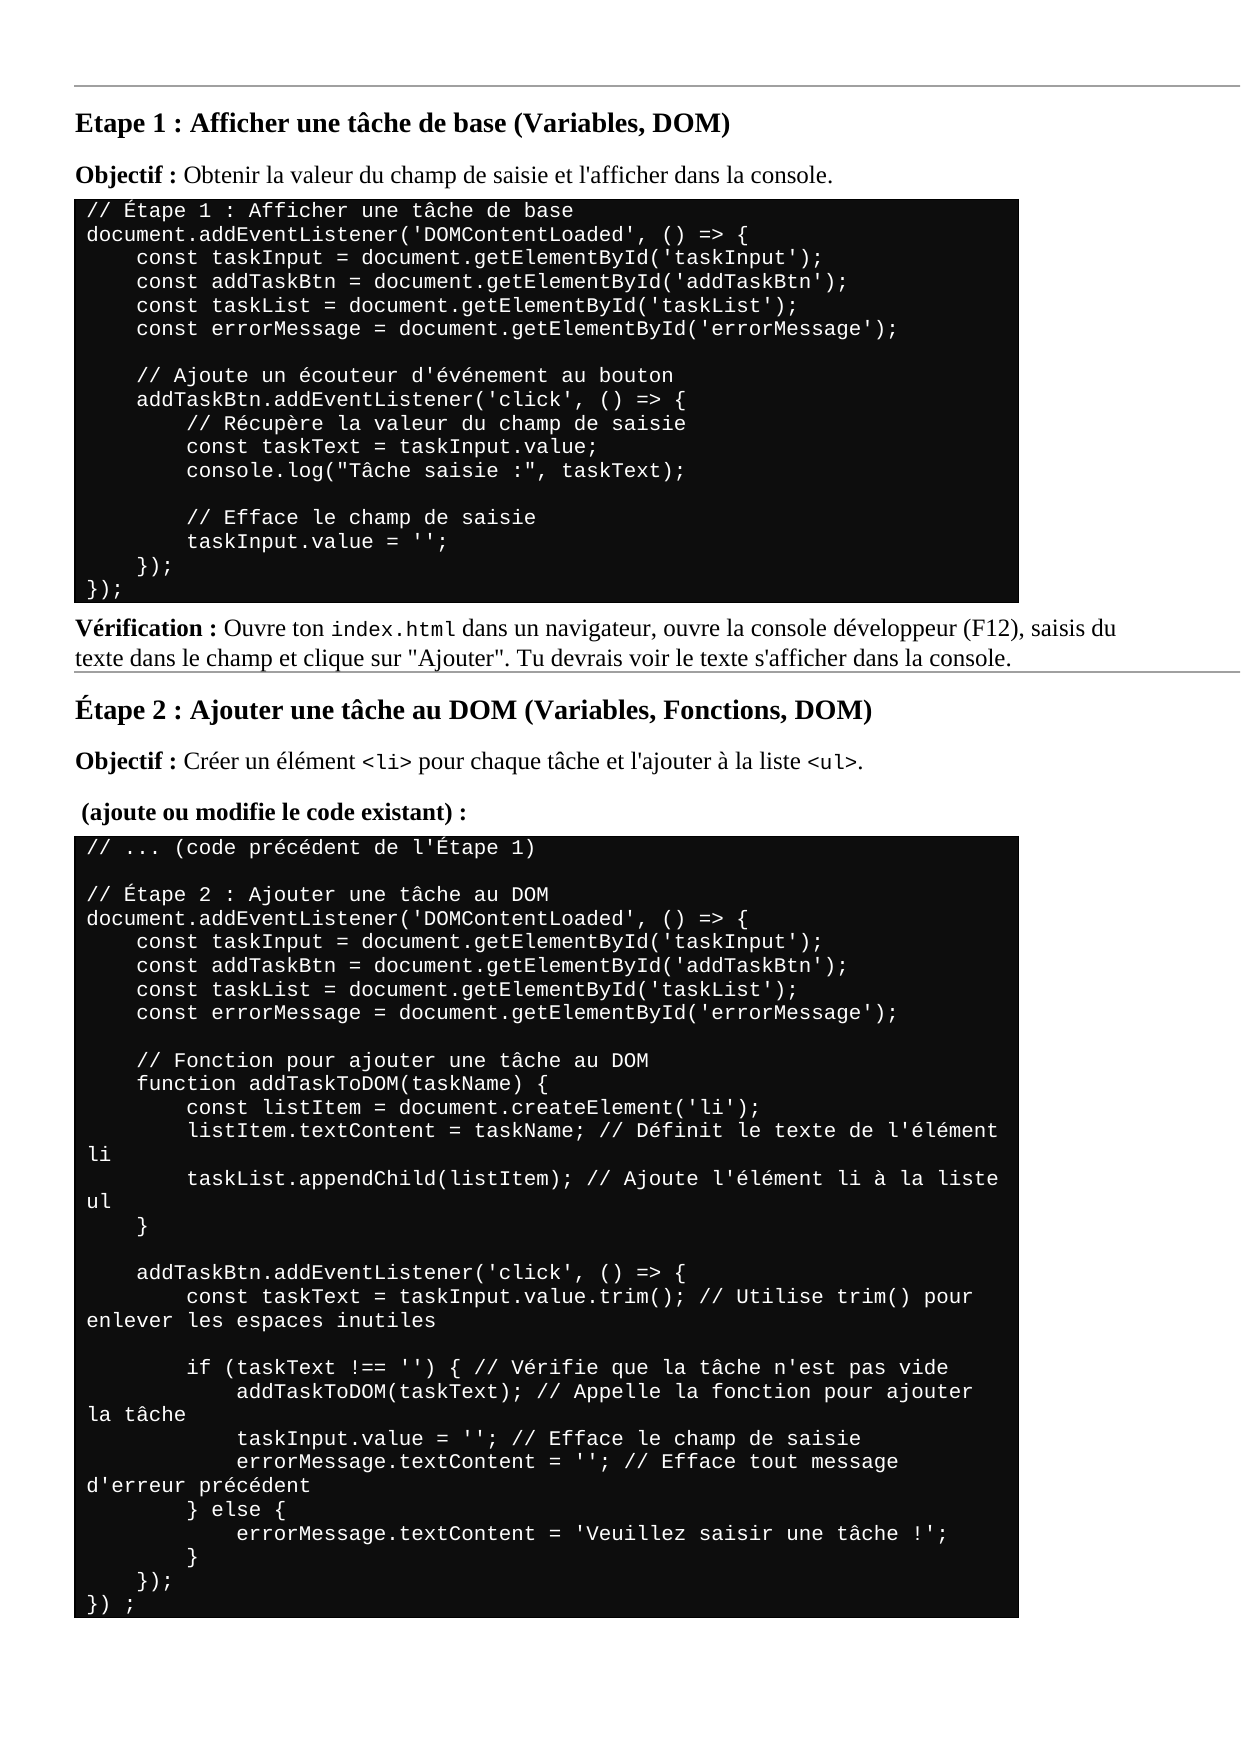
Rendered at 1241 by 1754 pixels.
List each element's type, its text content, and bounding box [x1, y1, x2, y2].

text Vérification : Ouvre ton index.html dans un navigateur, ouvre la console développeur (F12), saisis du texte dans le champ et clique sur "Ajouter". Tu devrais voir le texte s'afficher dans la console. [75, 613, 1165, 671]
text Objectif : Créer un élément <li> pour chaque tâche et l'ajouter à la liste <ul>. [75, 746, 1165, 776]
text Objectif : Obtenir la valeur du champ de saisie et l'afficher dans la console. [75, 160, 1165, 188]
table_header // Étape 1 : Afficher une tâche de base document.addEventListener('DOMContentLoaded', () => { const taskInput = document.getElementById('taskInput'); const addTaskBtn = document.getElementById('addTaskBtn'); const taskList = document.getElementById('taskList'); const errorMessage = document.getElementById('errorMessage'); // Ajoute un écouteur d'événement au bouton addTaskBtn.addEventListener('click', () => { // Récupère la valeur du champ de saisie const taskText = taskInput.value; console.log("Tâche saisie :", taskText); // Efface le champ de saisie taskInput.value = ''; }); }); [76, 200, 1018, 602]
table_header // ... (code précédent de l'Étape 1) // Étape 2 : Ajouter une tâche au DOM document.addEventListener('DOMContentLoaded', () => { const taskInput = document.getElementById('taskInput'); const addTaskBtn = document.getElementById('addTaskBtn'); const taskList = document.getElementById('taskList'); const errorMessage = document.getElementById('errorMessage'); // Fonction pour ajouter une tâche au DOM function addTaskToDOM(taskName) { const listItem = document.createElement('li'); listItem.textContent = taskName; // Définit le texte de l'élément li taskList.appendChild(listItem); // Ajoute l'élément li à la liste ul } addTaskBtn.addEventListener('click', () => { const taskText = taskInput.value.trim(); // Utilise trim() pour enlever les espaces inutiles if (taskText !== '') { // Vérifie que la tâche n'est pas vide addTaskToDOM(taskText); // Appelle la fonction pour ajouter la tâche taskInput.value = ''; // Efface le champ de saisie errorMessage.textContent = ''; // Efface tout message d'erreur précédent } else { errorMessage.textContent = 'Veuillez saisir une tâche !'; } }); }) ; [76, 837, 1018, 1617]
text (ajoute ou modifie le code existant) : [75, 797, 1165, 825]
subtitle Etape 1 : Afficher une tâche de base (Variables, DOM) [75, 107, 1165, 139]
subtitle Étape 2 : Ajouter une tâche au DOM (Variables, Fonctions, DOM) [75, 693, 1165, 725]
